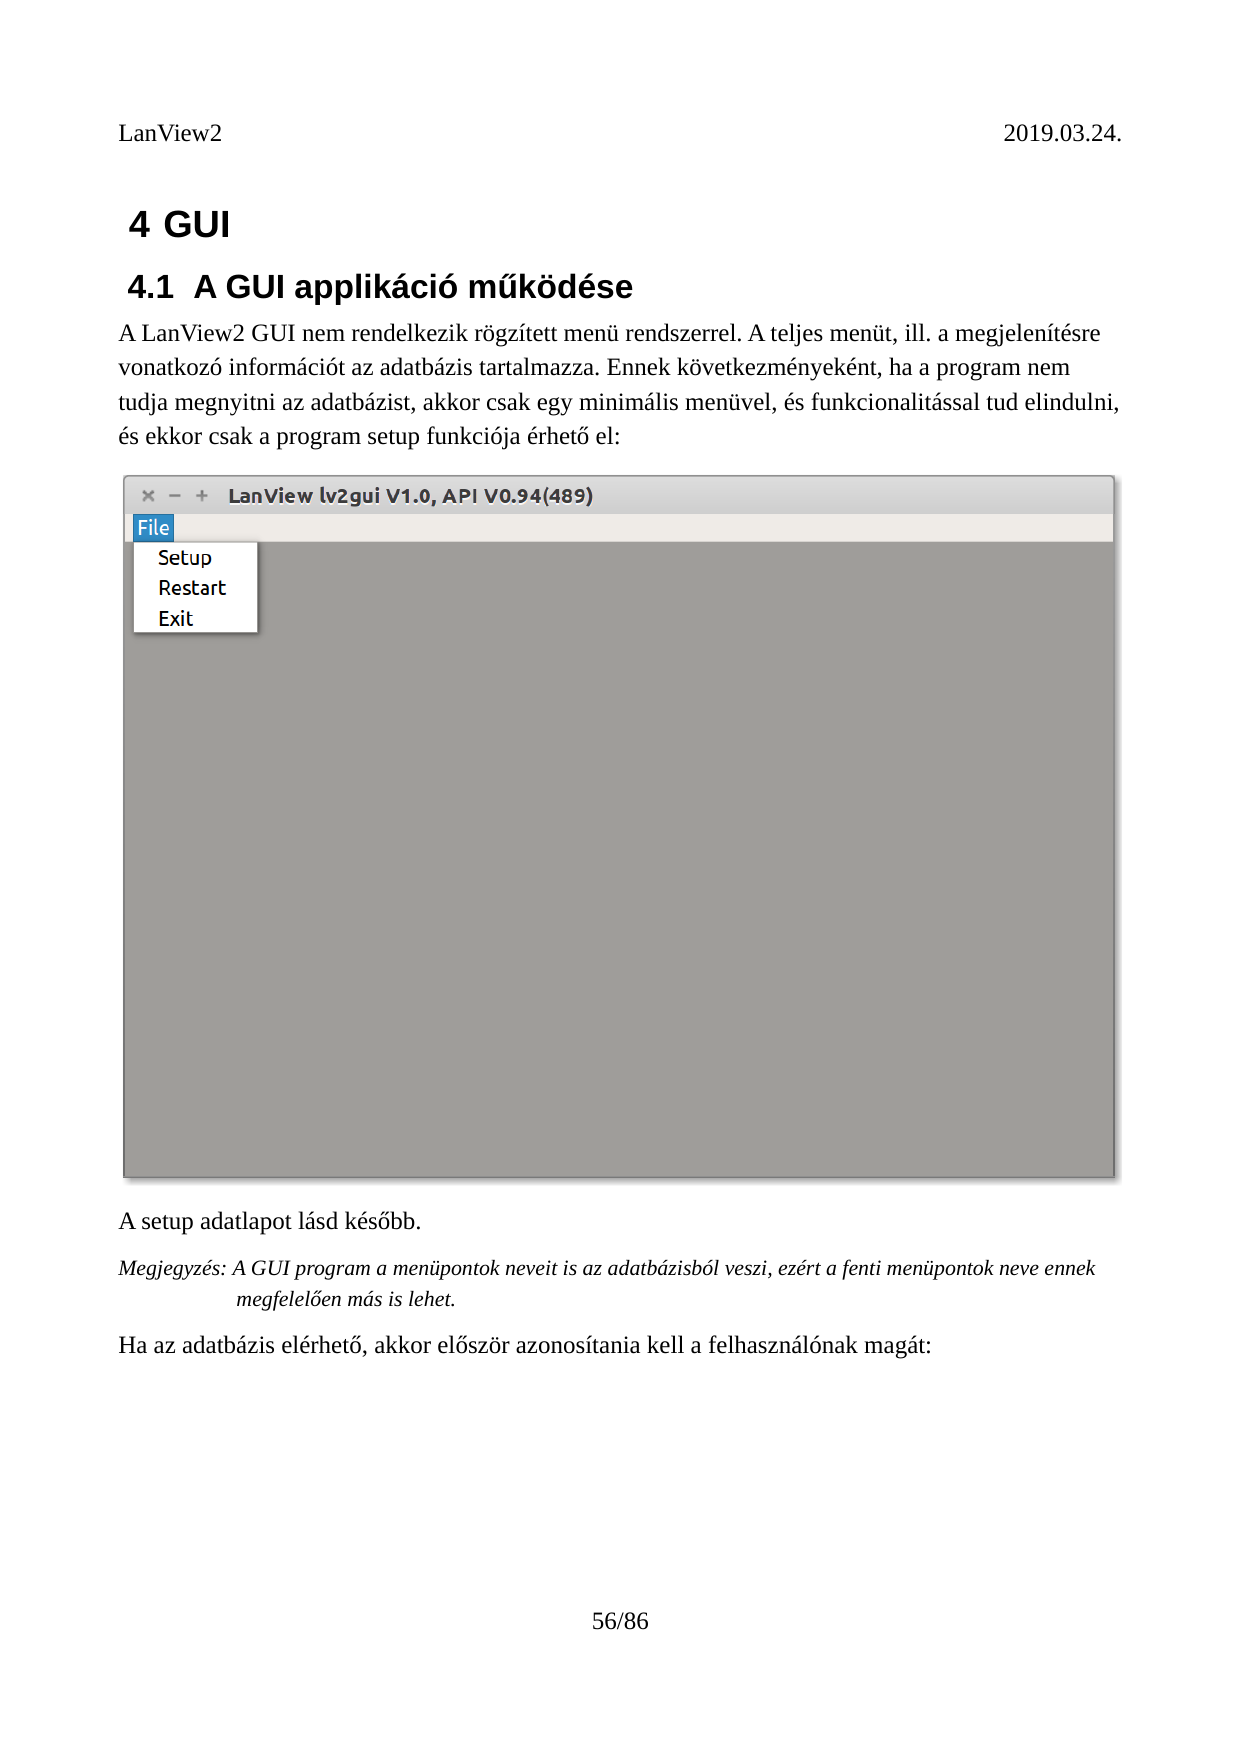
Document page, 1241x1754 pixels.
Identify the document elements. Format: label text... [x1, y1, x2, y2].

text A LanView2 GUI nem rendelkezik rögzített menü rendszerrel. A teljes menüt, ill. a megjelenítésre vonatkozó információt az adatbázis tartalmazza. Ennek következményeként, ha a program nem tudja megnyitni az adatbázist, akkor csak egy minimális menüvel, és funkcionalitással tud elindulni, és ekkor csak a program setup funkciója érhető el: [118, 318, 1122, 450]
picture [118, 470, 1123, 1186]
text Ha az adatbázis elérhető, akkor először azonosítania kell a felhasználónak magát: [118, 1330, 1122, 1359]
text Megjegyzés: A GUI program a menüpontok neveit is az adatbázisból veszi, ezért a fenti menüpontok neve ennek megfelelően más is lehet. [118, 1255, 1122, 1311]
text A setup adatlapot lásd később. [118, 1206, 1122, 1235]
subtitle A GUI applikáció működése [118, 267, 1122, 305]
subtitle GUI [118, 202, 1122, 246]
